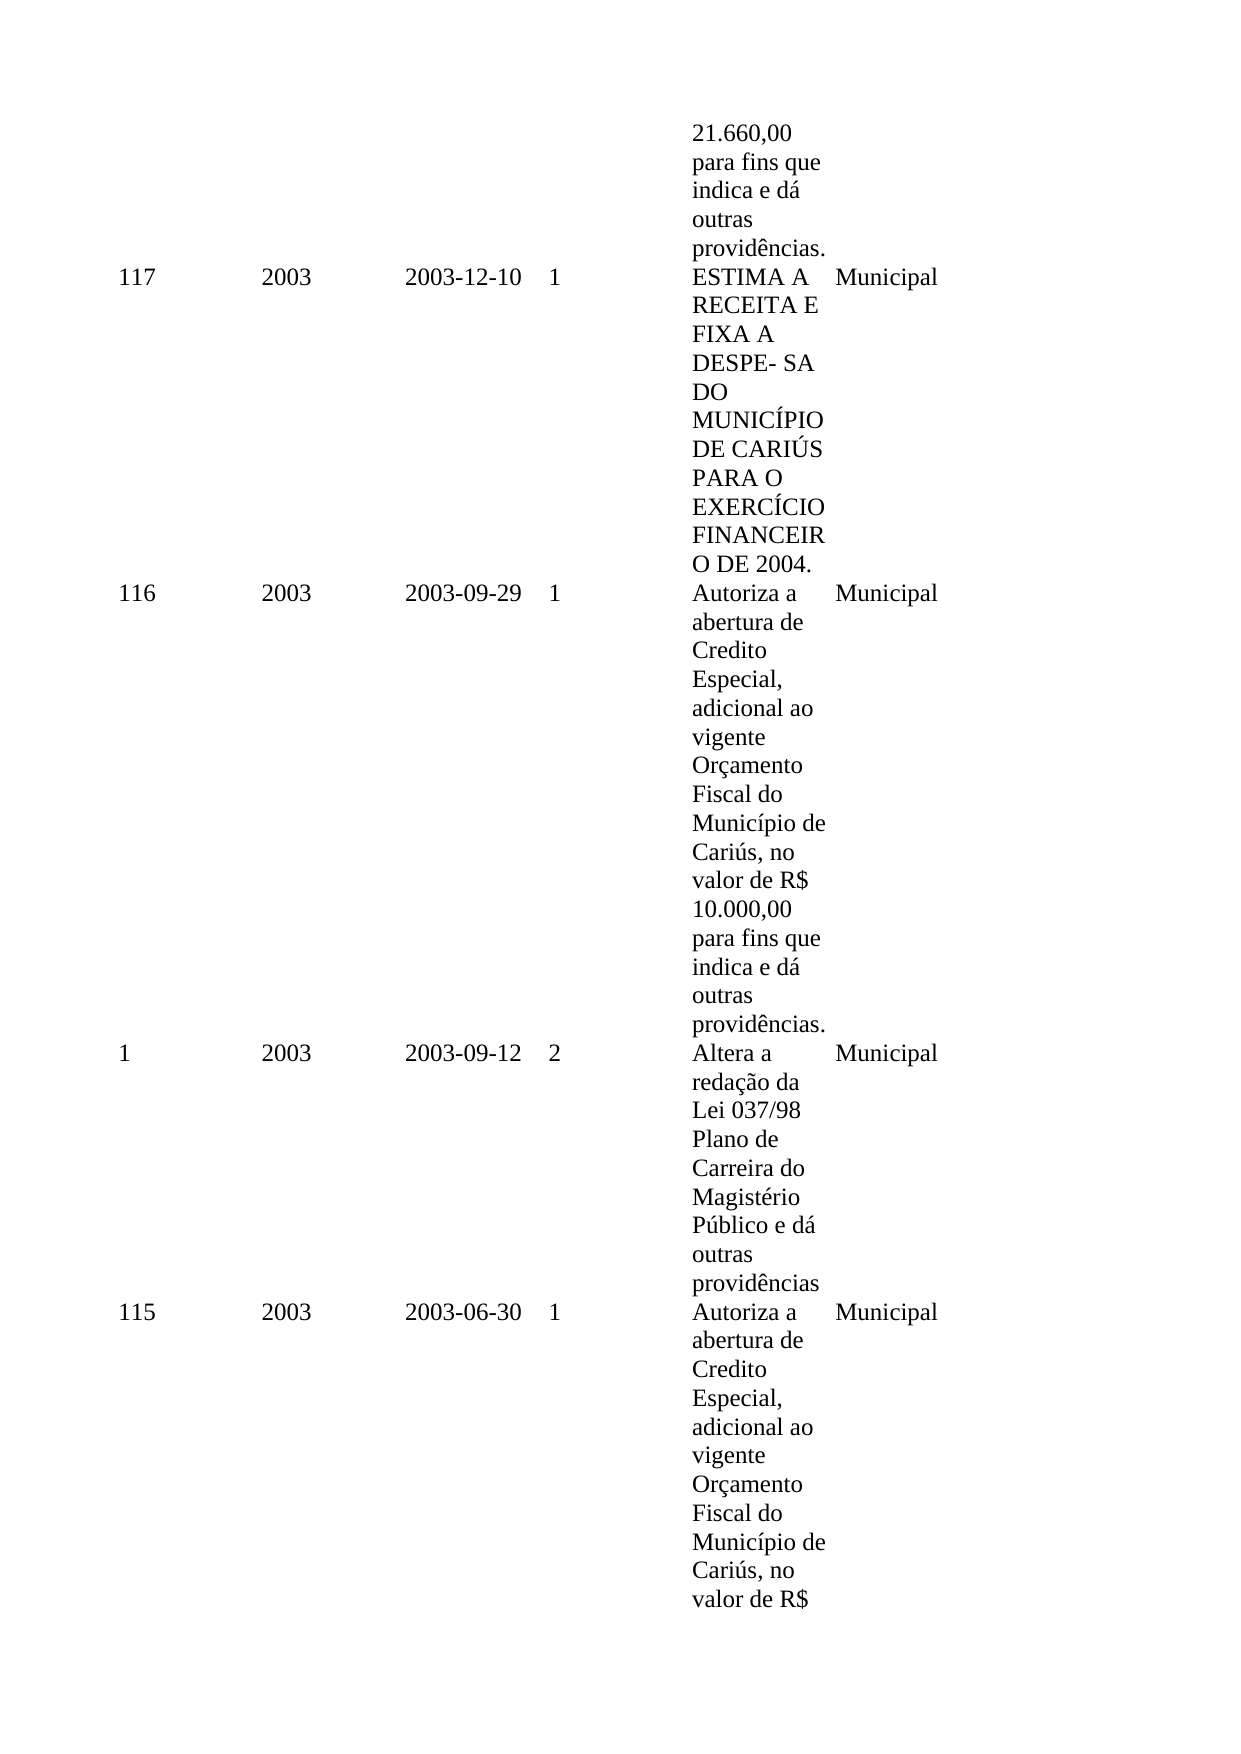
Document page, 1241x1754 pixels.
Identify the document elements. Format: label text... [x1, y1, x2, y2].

table_cell 1 [548, 1297, 692, 1613]
table_cell Autoriza a abertura de Credito Especial, adicional ao vigente Orçamento Fiscal do Município de Cariús, no valor de R$ 10.000,00 para fins que indica e dá outras providências. [692, 578, 835, 1038]
table_cell 2003 [261, 1038, 405, 1297]
table_cell Municipal [835, 1297, 979, 1613]
table_cell 2003-12-10 [405, 262, 548, 578]
table_cell 2003 [261, 262, 405, 578]
table_cell 1 [548, 262, 692, 578]
table_cell [835, 118, 979, 262]
table_cell 1 [548, 578, 692, 1038]
table_cell 2003-09-12 [405, 1038, 548, 1297]
table_cell 2003-06-30 [405, 1297, 548, 1613]
table_cell 21.660,00 para fins que indica e dá outras providências. [692, 118, 835, 262]
table_cell Altera a redação da Lei 037/98 Plano de Carreira do Magistério Público e dá outras providências [692, 1038, 835, 1297]
table_cell Autoriza a abertura de Credito Especial, adicional ao vigente Orçamento Fiscal do Município de Cariús, no valor de R$ [692, 1297, 835, 1613]
table_cell 117 [118, 262, 261, 578]
table_cell 2003-09-29 [405, 578, 548, 1038]
table_cell [118, 118, 261, 262]
table_cell [548, 118, 692, 262]
table_cell 2003 [261, 578, 405, 1038]
table_cell 2 [548, 1038, 692, 1297]
table_cell [979, 578, 1122, 1038]
table_cell 2003 [261, 1297, 405, 1613]
table_cell ESTIMA A RECEITA E FIXA A DESPE- SA DO MUNICÍPIO DE CARIÚS PARA O EXERCÍCIO FINANCEIRO DE 2004. [692, 262, 835, 578]
table_cell [979, 1038, 1122, 1297]
table_cell [979, 1297, 1122, 1613]
table_cell [261, 118, 405, 262]
table_cell [979, 262, 1122, 578]
table_cell Municipal [835, 578, 979, 1038]
table_cell 116 [118, 578, 261, 1038]
table_cell Municipal [835, 262, 979, 578]
table_cell 1 [118, 1038, 261, 1297]
table_cell [979, 118, 1122, 262]
table_cell Municipal [835, 1038, 979, 1297]
table_cell [405, 118, 548, 262]
table_cell 115 [118, 1297, 261, 1613]
